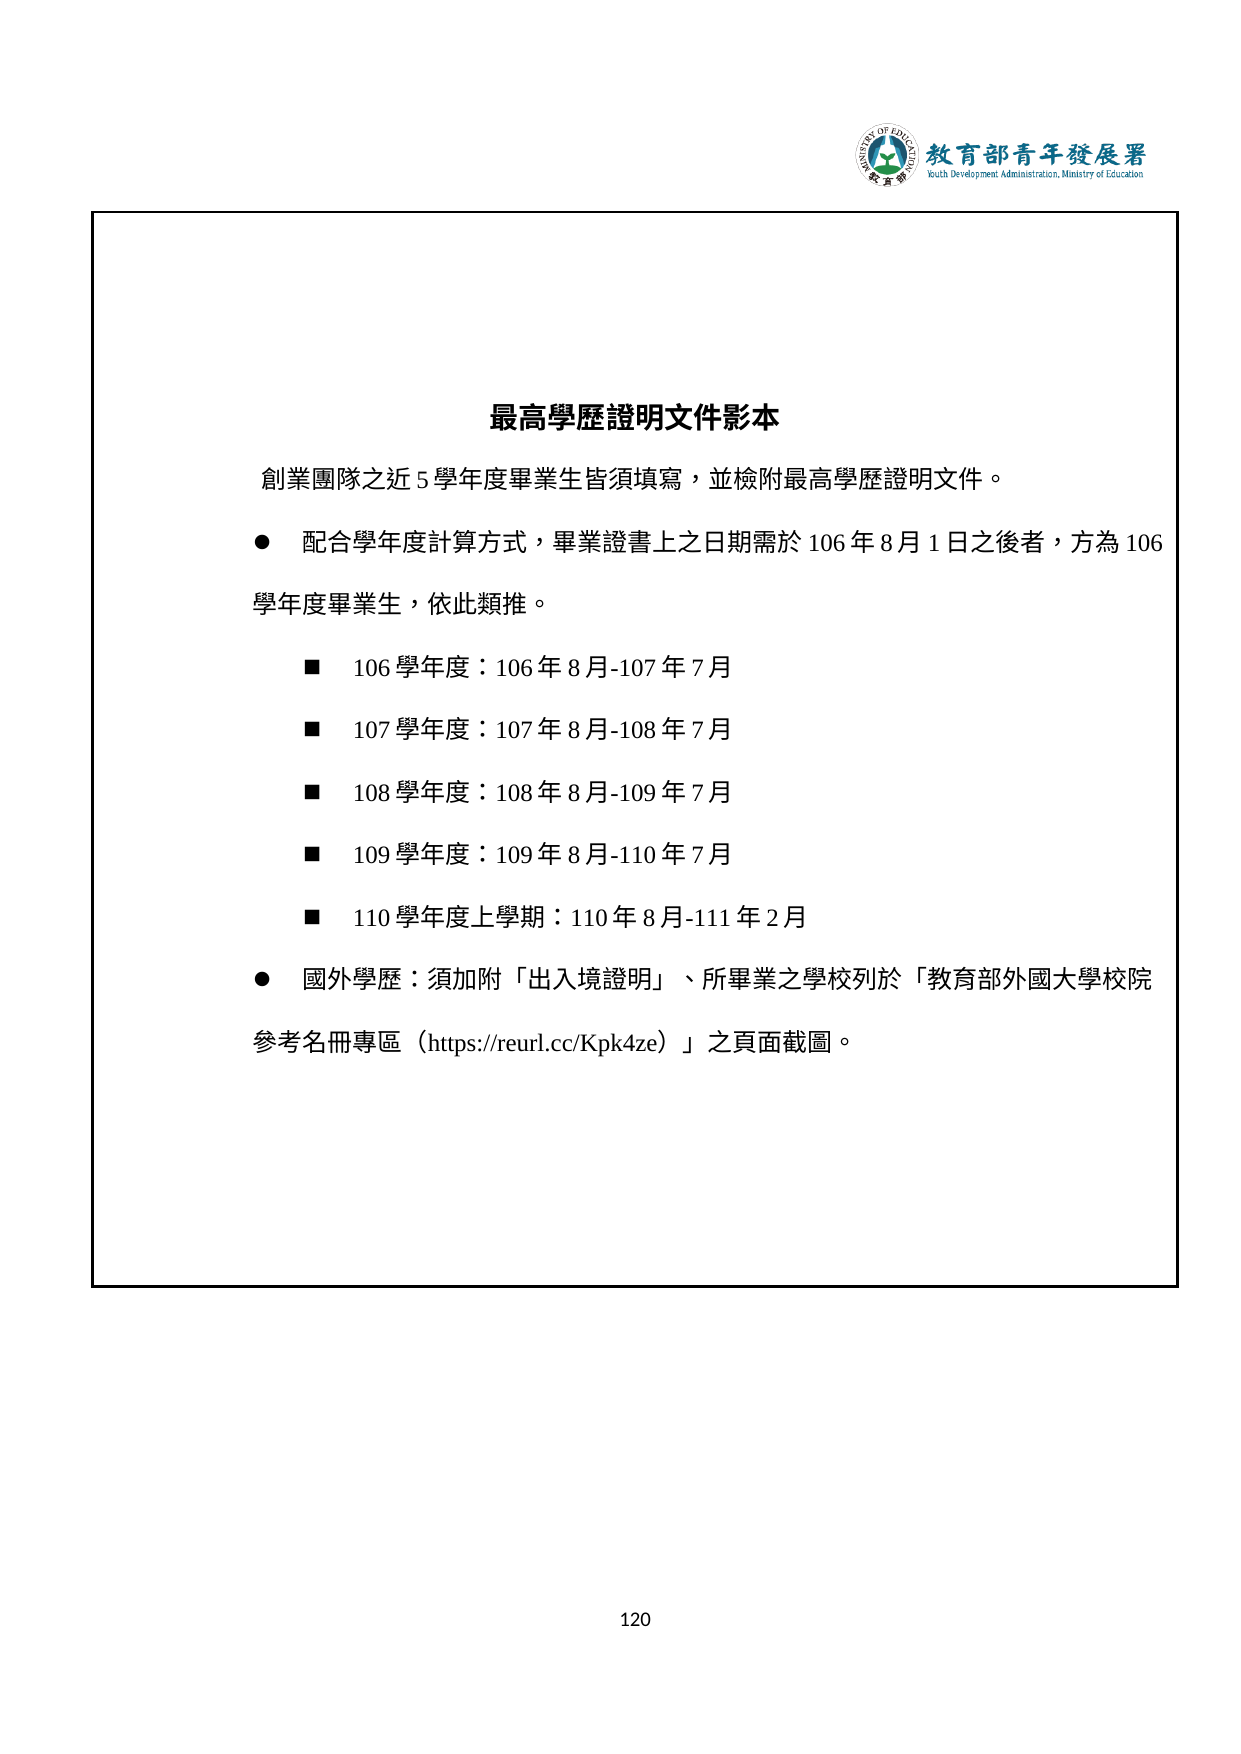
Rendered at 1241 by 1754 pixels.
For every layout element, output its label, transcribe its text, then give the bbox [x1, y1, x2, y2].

table_cell 最高學歷證明文件影本 創業團隊之近5學年度畢業生皆須填寫，並檢附最高學歷證明文件。 配合學年度計算方式，畢業證書上之日期需於106年8月1日之後者，方為106學年度畢業生，依此類推。 106學年度：106年8月-107年7月 107學年度：107年8月-108年7月 108學年度：108年8月-109年7月 109學年度：109年8月-110年7月 110學年度上學期：110年8月-111年2月 國外學歷：須加附「出入境證明」、所畢業之學校列於「教育部外國大學校院參考名冊專區（https://reurl.cc/Kpk4ze）」之頁面截圖。 [94, 213, 1176, 1285]
